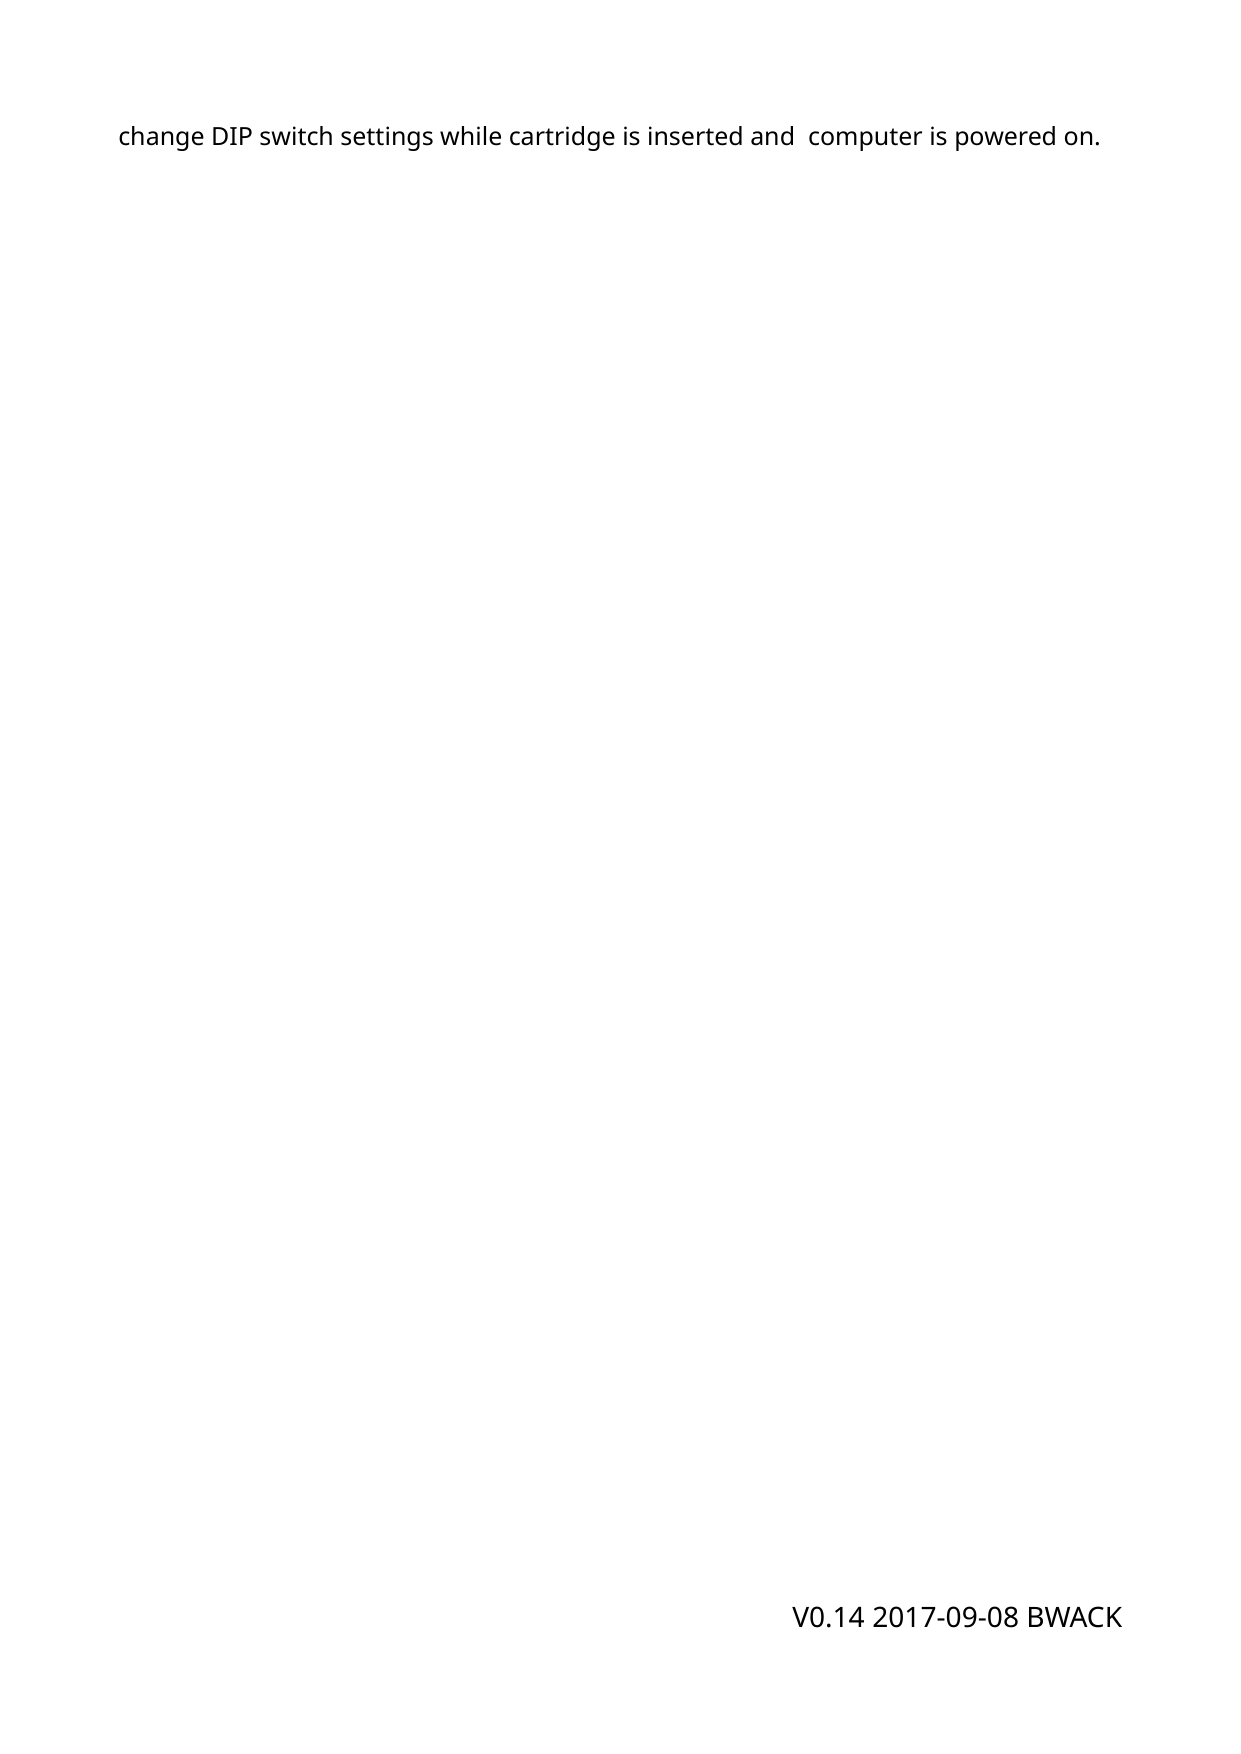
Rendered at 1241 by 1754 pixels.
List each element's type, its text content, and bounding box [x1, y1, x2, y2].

text change DIP switch settings while cartridge is inserted and computer is powered on. [118, 118, 1122, 152]
